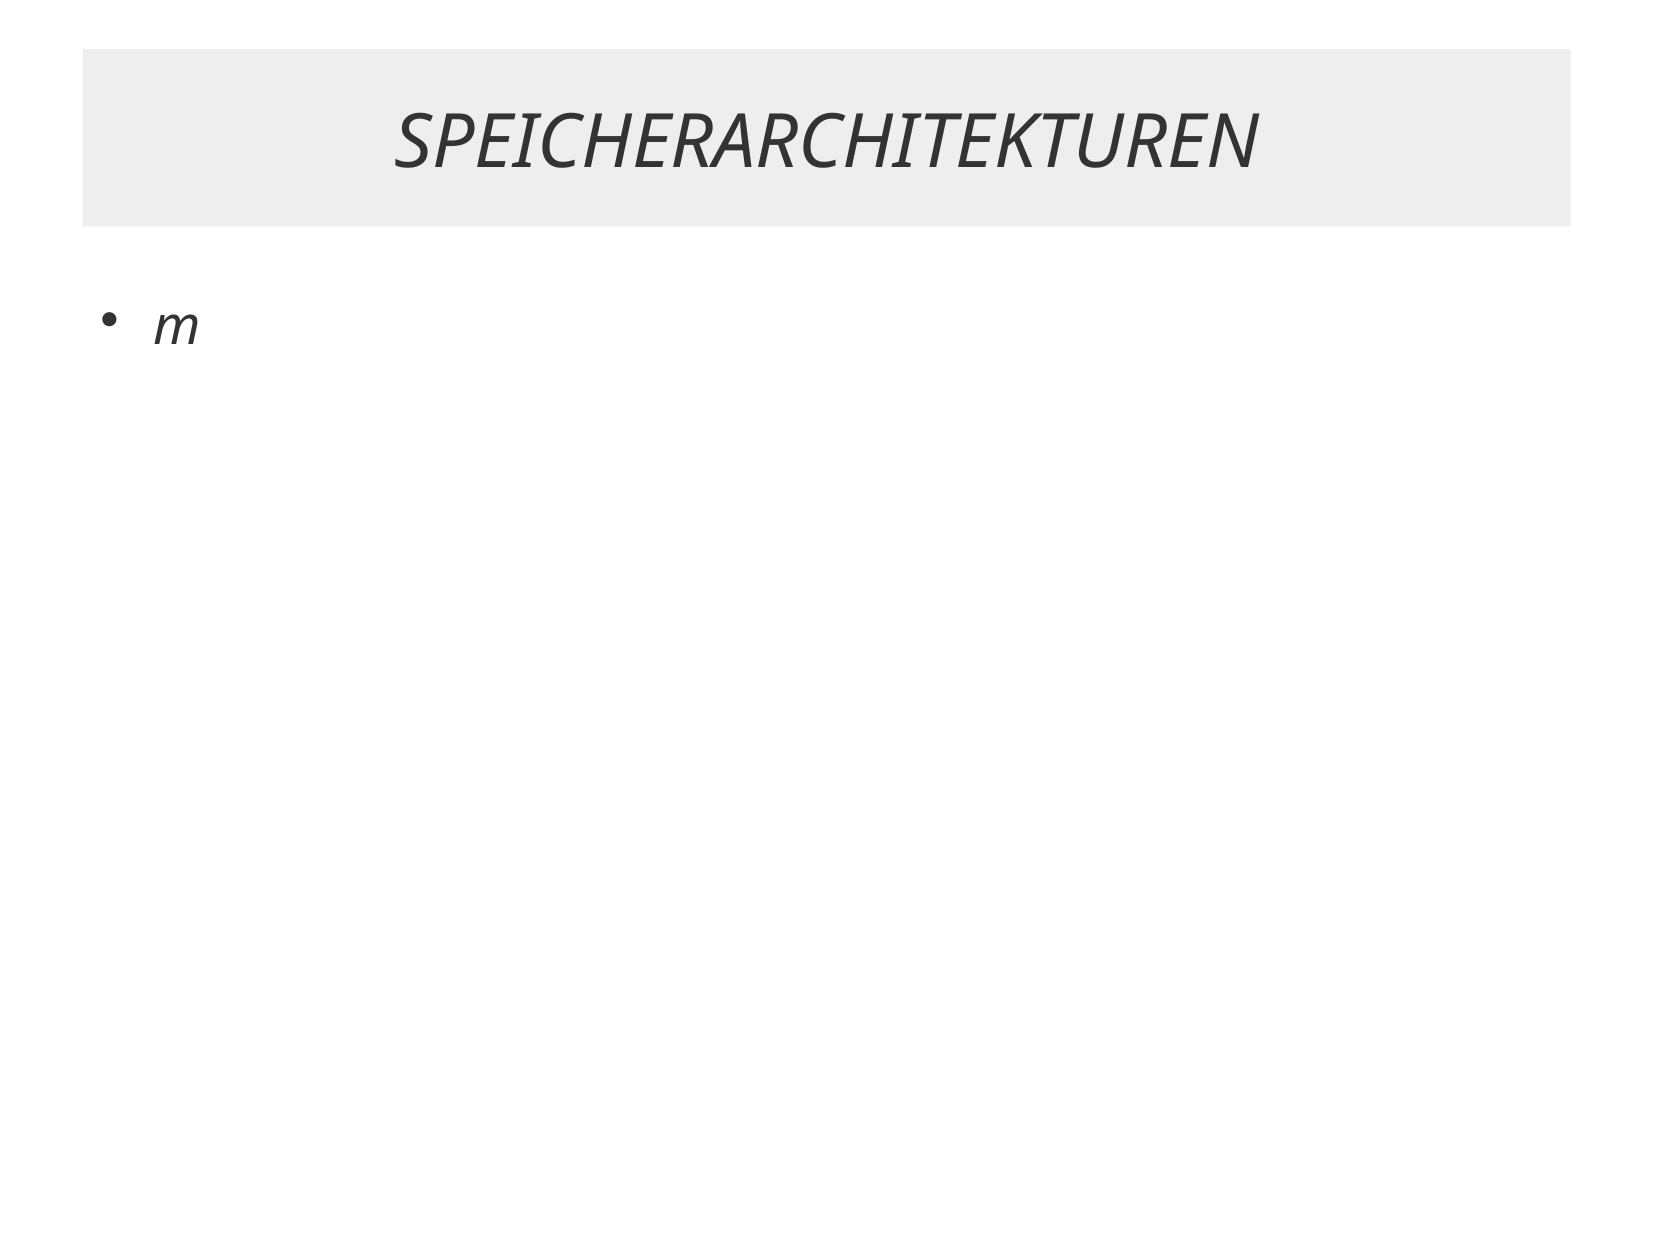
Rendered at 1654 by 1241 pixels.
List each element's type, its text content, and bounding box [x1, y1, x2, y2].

text_box SPEICHERARCHITEKTUREN [82, 49, 1571, 227]
text_box m [82, 290, 1571, 1010]
